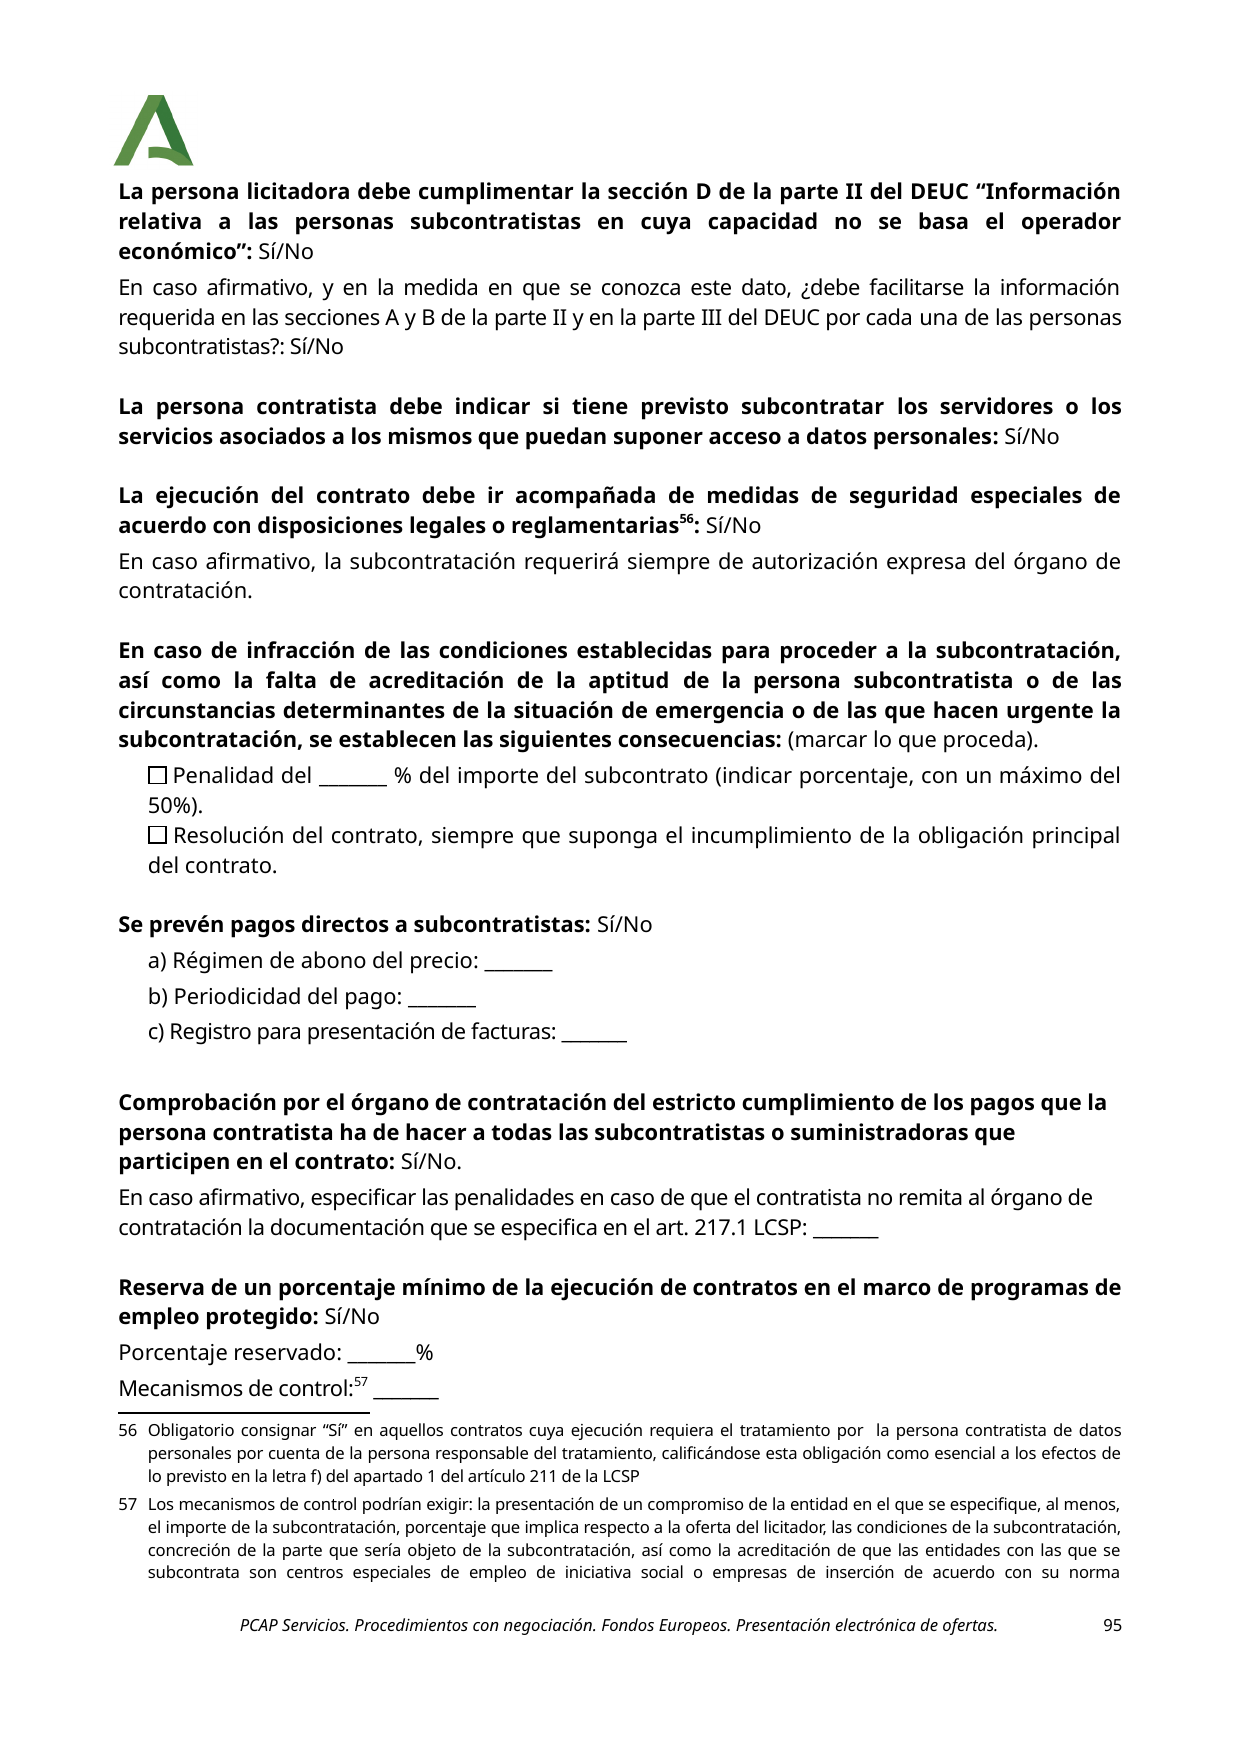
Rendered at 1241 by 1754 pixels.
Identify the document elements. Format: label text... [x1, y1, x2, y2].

text Comprobación por el órgano de contratación del estricto cumplimiento de los pagos que la persona contratista ha de hacer a todas las subcontratistas o suministradoras que participen en el contrato: Sí/No. [118, 1087, 1122, 1176]
text En caso afirmativo, especificar las penalidades en caso de que el contratista no remita al órgano de contratación la documentación que se especifica en el art. 217.1 LCSP: _______ [118, 1182, 1122, 1242]
picture [109, 91, 198, 170]
text Porcentaje reservado: _______% [118, 1337, 1122, 1367]
text a) Régimen de abono del precio: _______ [148, 945, 1122, 975]
text c) Registro para presentación de facturas: _______ [148, 1016, 1122, 1046]
text Los mecanismos de control podrían exigir: la presentación de un compromiso de la entidad en el que se especifique, al menos, el importe de la subcontratación, porcentaje que implica respecto a la oferta del licitador, las condiciones de la subcontratación, concreción de la parte que sería objeto de la subcontratación, así como la acreditación de que las entidades con las que se subcontrata son centros especiales de empleo de iniciativa social o empresas de inserción de acuerdo con su norma [118, 1493, 1122, 1584]
text La persona licitadora debe cumplimentar la sección D de la parte II del DEUC “Información relativa a las personas subcontratistas en cuya capacidad no se basa el operador económico”: Sí/No [118, 176, 1122, 266]
text Penalidad del _______ % del importe del subcontrato (indicar porcentaje, con un máximo del 50%). [148, 760, 1122, 820]
text Se prevén pagos directos a subcontratistas: Sí/No [118, 909, 1122, 939]
text b) Periodicidad del pago: _______ [148, 981, 1122, 1010]
text Resolución del contrato, siempre que suponga el incumplimiento de la obligación principal del contrato. [148, 820, 1122, 879]
text La persona contratista debe indicar si tiene previsto subcontratar los servidores o los servicios asociados a los mismos que puedan suponer acceso a datos personales: Sí/No [118, 391, 1122, 450]
text Obligatorio consignar “Sí” en aquellos contratos cuya ejecución requiera el tratamiento por la persona contratista de datos personales por cuenta de la persona responsable del tratamiento, calificándose esta obligación como esencial a los efectos de lo previsto en la letra f) del apartado 1 del artículo 211 de la LCSP [118, 1419, 1122, 1487]
text La ejecución del contrato debe ir acompañada de medidas de seguridad especiales de acuerdo con disposiciones legales o reglamentarias: Sí/No [118, 480, 1122, 540]
text En caso afirmativo, y en la medida en que se conozca este dato, ¿debe facilitarse la información requerida en las secciones A y B de la parte II y en la parte III del DEUC por cada una de las personas subcontratistas?: Sí/No [118, 272, 1122, 361]
text En caso afirmativo, la subcontratación requerirá siempre de autorización expresa del órgano de contratación. [118, 546, 1122, 605]
text Mecanismos de control: _______ [118, 1373, 1122, 1402]
text En caso de infracción de las condiciones establecidas para proceder a la subcontratación, así como la falta de acreditación de la aptitud de la persona subcontratista o de las circunstancias determinantes de la situación de emergencia o de las que hacen urgente la subcontratación, se establecen las siguientes consecuencias: (marcar lo que proceda). [118, 635, 1122, 754]
text Reserva de un porcentaje mínimo de la ejecución de contratos en el marco de programas de empleo protegido: Sí/No [118, 1271, 1122, 1331]
